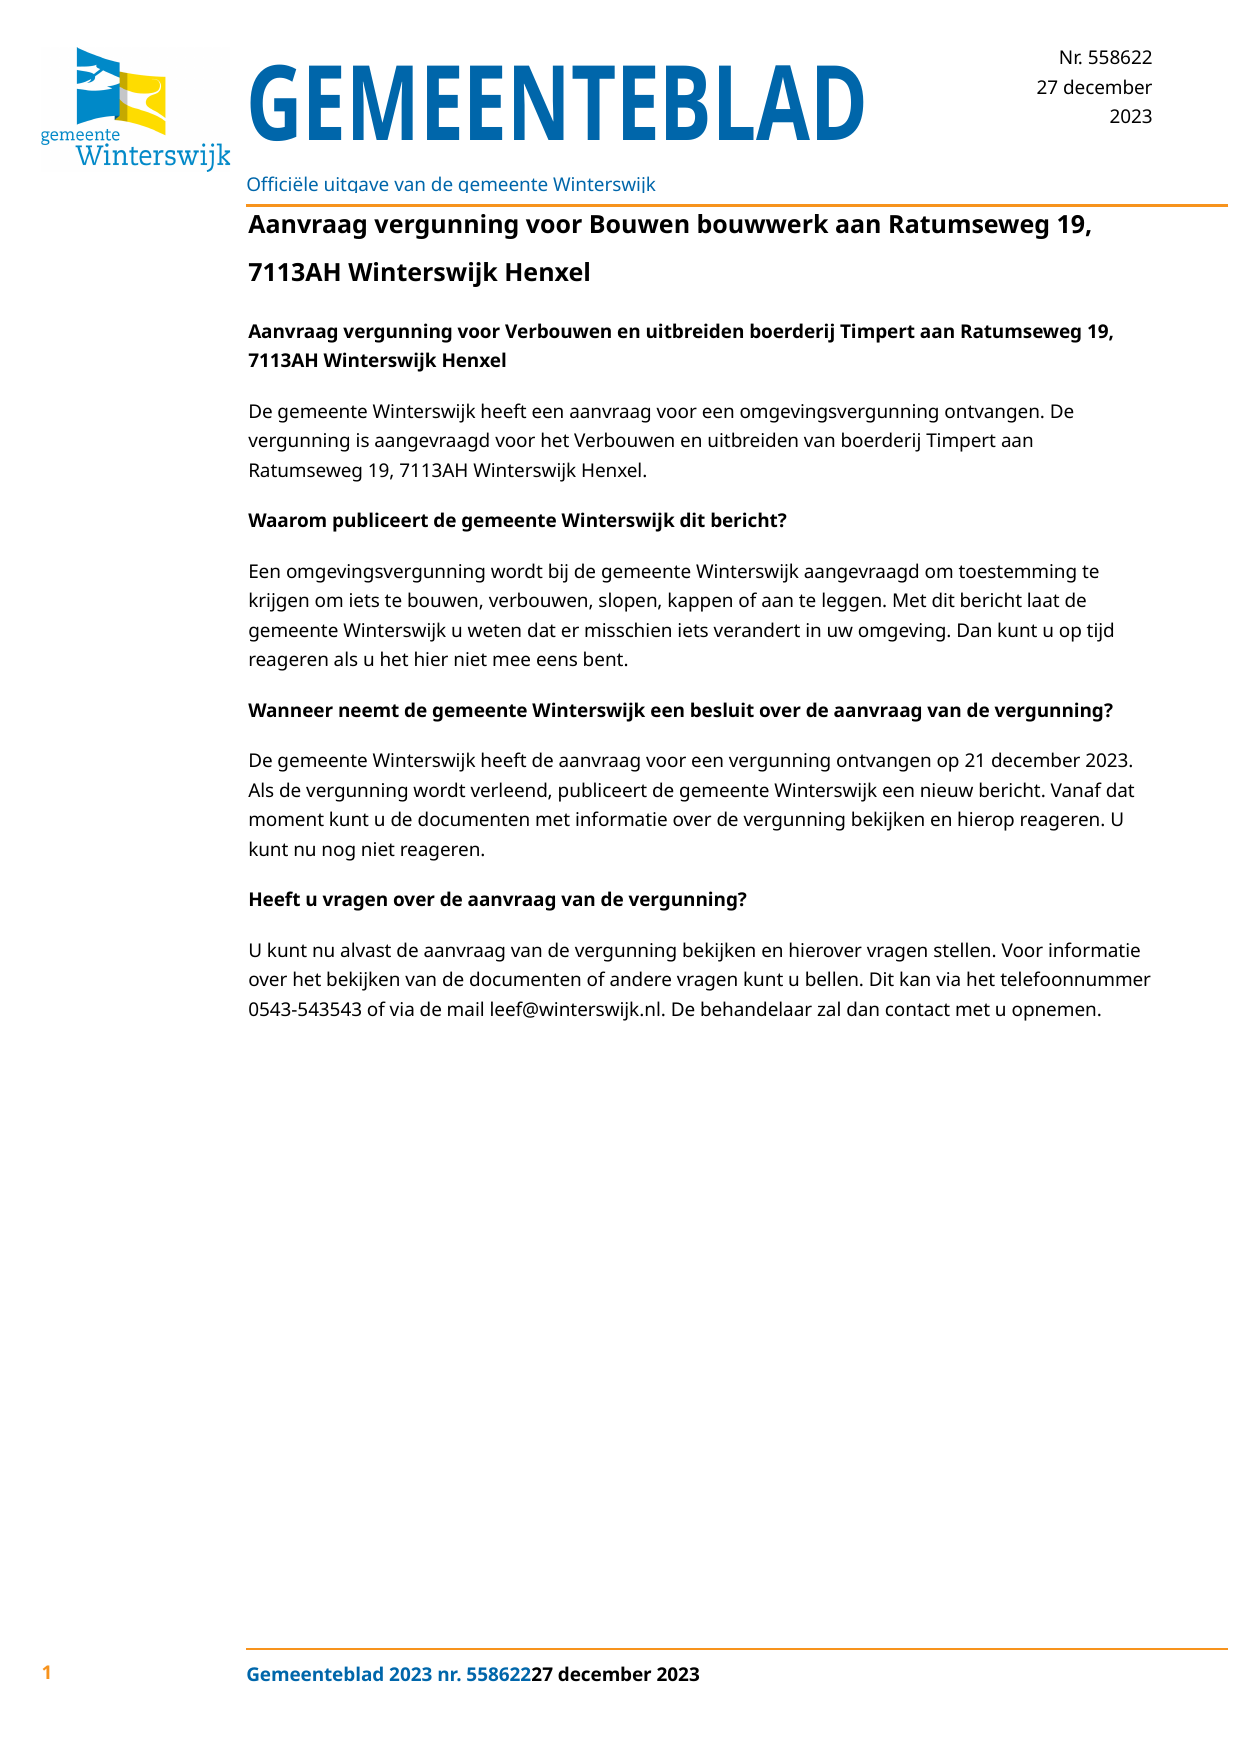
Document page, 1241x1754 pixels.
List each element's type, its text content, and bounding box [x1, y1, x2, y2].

text Waarom publiceert de gemeente Winterswijk dit bericht? [248, 507, 1152, 533]
text Aanvraag vergunning voor Verbouwen en uitbreiden boerderij Timpert aan Ratumseweg 19, 7113AH Winterswijk Henxel [248, 318, 1152, 373]
text Wanneer neemt de gemeente Winterswijk een besluit over de aanvraag van de vergunning? [248, 697, 1152, 723]
picture [225, 153, 231, 162]
text De gemeente Winterswijk heeft de aanvraag voor een vergunning ontvangen op 21 december 2023. Als de vergunning wordt verleend, publiceert de gemeente Winterswijk een nieuw bericht. Vanaf dat moment kunt u de documenten met informatie over de vergunning bekijken en hierop reageren. U kunt nu nog niet reageren. [248, 747, 1152, 862]
picture [41, 47, 231, 172]
text Aanvraag vergunning voor Bouwen bouwwerk aan Ratumseweg 19, 7113AH Winterswijk Henxel [248, 207, 1152, 288]
text Heeft u vragen over de aanvraag van de vergunning? [248, 887, 1152, 912]
text U kunt nu alvast de aanvraag van de vergunning bekijken en hierover vragen stellen. Voor informatie over het bekijken van de documenten of andere vragen kunt u bellen. Dit kan via het telefoonnummer 0543-543543 of via de mail leef@winterswijk.nl. De behandelaar zal dan contact met u opnemen. [248, 937, 1152, 1022]
text De gemeente Winterswijk heeft een aanvraag voor een omgevingsvergunning ontvangen. De vergunning is aangevraagd voor het Verbouwen en uitbreiden van boerderij Timpert aan Ratumseweg 19, 7113AH Winterswijk Henxel. [248, 398, 1152, 483]
text Een omgevingsvergunning wordt bij de gemeente Winterswijk aangevraagd om toestemming te krijgen om iets te bouwen, verbouwen, slopen, kappen of aan te leggen. Met dit bericht laat de gemeente Winterswijk u weten dat er misschien iets verandert in uw omgeving. Dan kunt u op tijd reageren als u het hier niet mee eens bent. [248, 558, 1152, 672]
